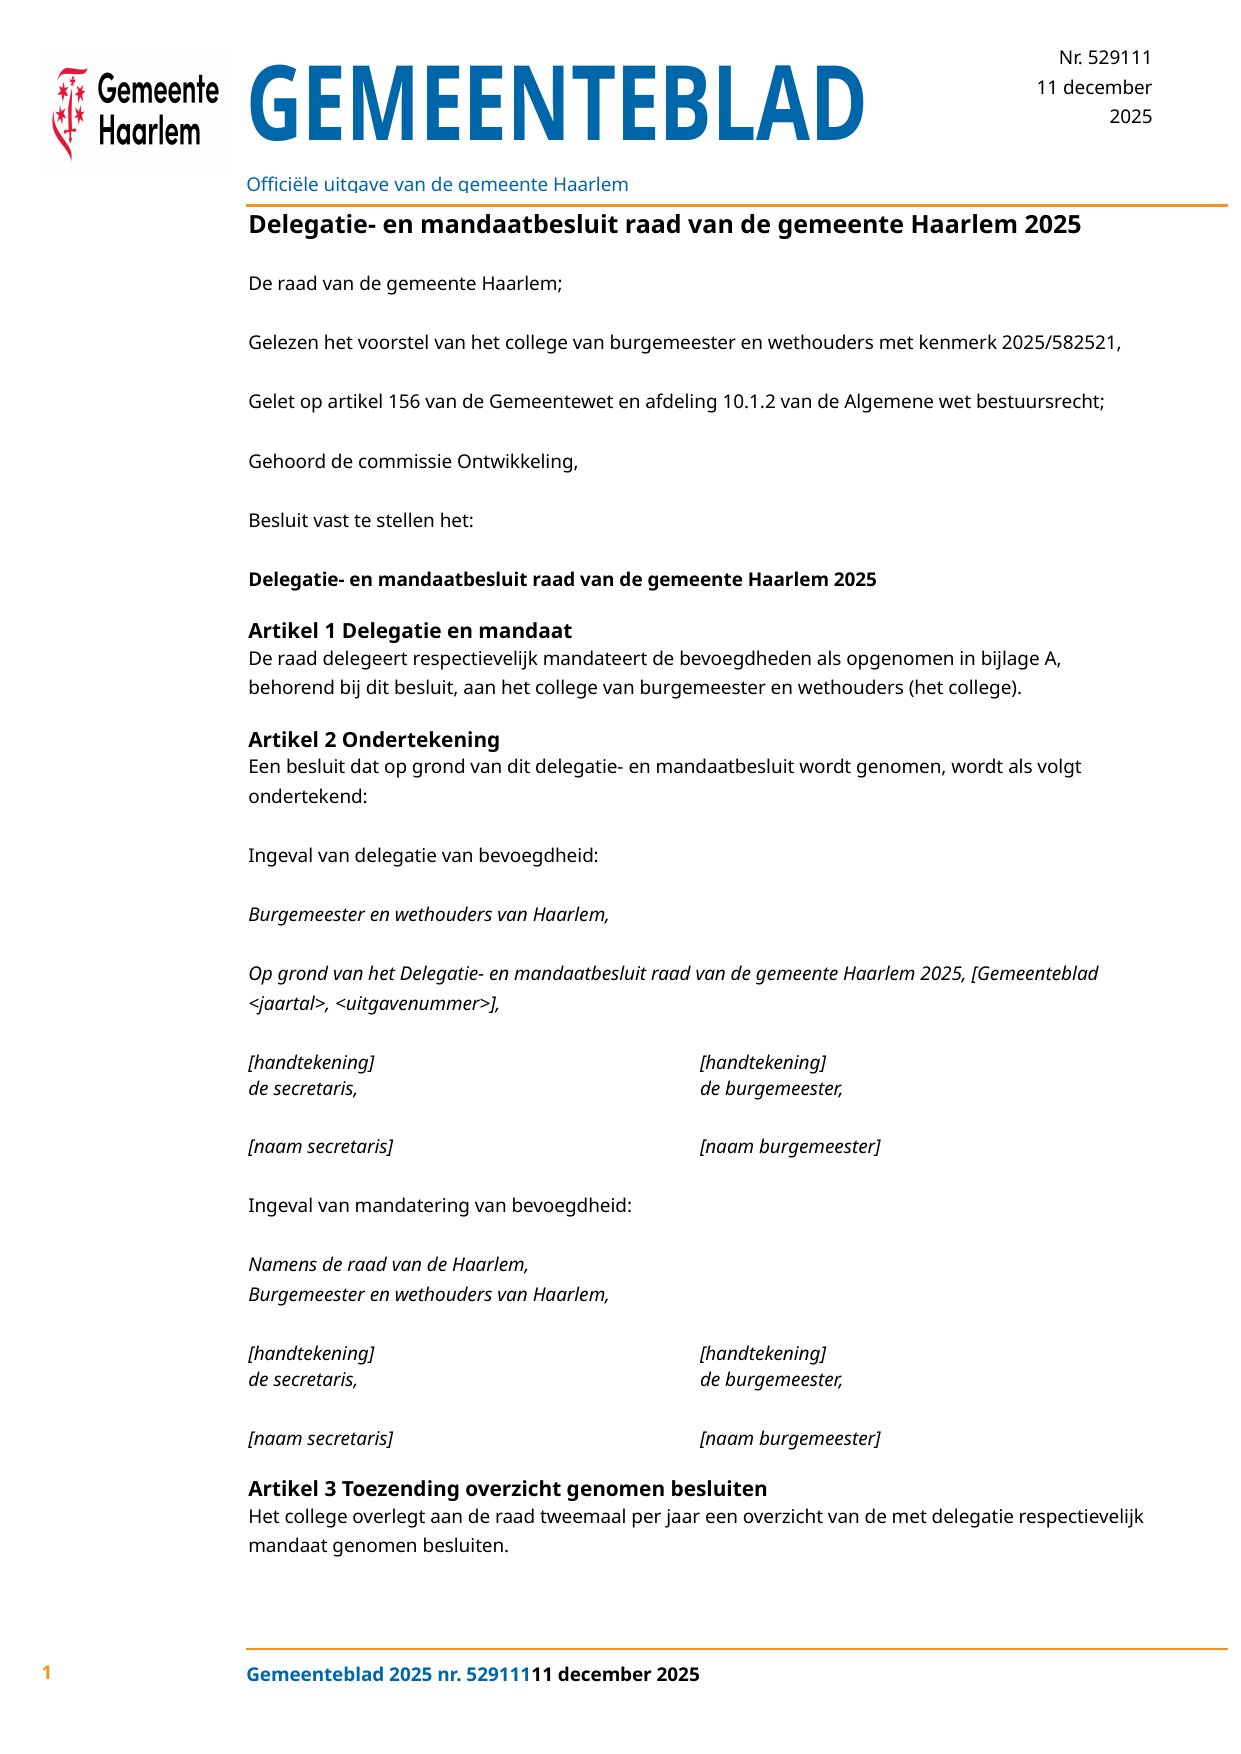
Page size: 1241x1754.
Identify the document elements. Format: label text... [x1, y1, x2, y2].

text De raad delegeert respectievelijk mandateert de bevoegdheden als opgenomen in bijlage A, behorend bij dit besluit, aan het college van burgemeester en wethouders (het college). [248, 645, 1152, 700]
text Besluit vast te stellen het: [248, 507, 1152, 533]
text Het college overlegt aan de raad tweemaal per jaar een overzicht van de met delegatie respectievelijk mandaat genomen besluiten. [248, 1503, 1152, 1558]
text Namens de raad van de Haarlem, [248, 1251, 1152, 1277]
table_cell de burgemeester, [700, 1366, 1152, 1392]
table_cell de burgemeester, [700, 1075, 1152, 1101]
text Gelezen het voorstel van het college van burgemeester en wethouders met kenmerk 2025/582521, [248, 329, 1152, 355]
text Burgemeester en wethouders van Haarlem, [248, 1281, 1152, 1307]
table_cell de secretaris, [248, 1366, 700, 1392]
table_cell de secretaris, [248, 1075, 700, 1101]
text Gehoord de commissie Ontwikkeling, [248, 448, 1152, 473]
table_header [naam burgemeester] [700, 1134, 1152, 1159]
text Artikel 1 Delegatie en mandaat [248, 617, 1152, 645]
table_header [handtekening] [248, 1049, 700, 1075]
table_header [naam secretaris] [248, 1425, 700, 1450]
text Burgemeester en wethouders van Haarlem, [248, 901, 1152, 927]
picture [41, 47, 231, 172]
text Op grond van het Delegatie- en mandaatbesluit raad van de gemeente Haarlem 2025, [Gemeenteblad <jaartal>, <uitgavenummer>], [248, 961, 1152, 1016]
text Delegatie- en mandaatbesluit raad van de gemeente Haarlem 2025 [248, 207, 1152, 241]
text Delegatie- en mandaatbesluit raad van de gemeente Haarlem 2025 [248, 566, 1152, 592]
table_header [handtekening] [248, 1340, 700, 1366]
text Artikel 3 Toezending overzicht genomen besluiten [248, 1474, 1152, 1503]
text Een besluit dat op grond van dit delegatie- en mandaatbesluit wordt genomen, wordt als volgt ondertekend: [248, 753, 1152, 809]
text Ingeval van mandatering van bevoegdheid: [248, 1192, 1152, 1218]
text Ingeval van delegatie van bevoegdheid: [248, 842, 1152, 868]
text Gelet op artikel 156 van de Gemeentewet en afdeling 10.1.2 van de Algemene wet bestuursrecht; [248, 389, 1152, 414]
text Artikel 2 Ondertekening [248, 725, 1152, 753]
table_header [handtekening] [700, 1340, 1152, 1366]
table_header [naam burgemeester] [700, 1425, 1152, 1450]
text De raad van de gemeente Haarlem; [248, 270, 1152, 296]
table_header [naam secretaris] [248, 1134, 700, 1159]
table_header [handtekening] [700, 1049, 1152, 1075]
